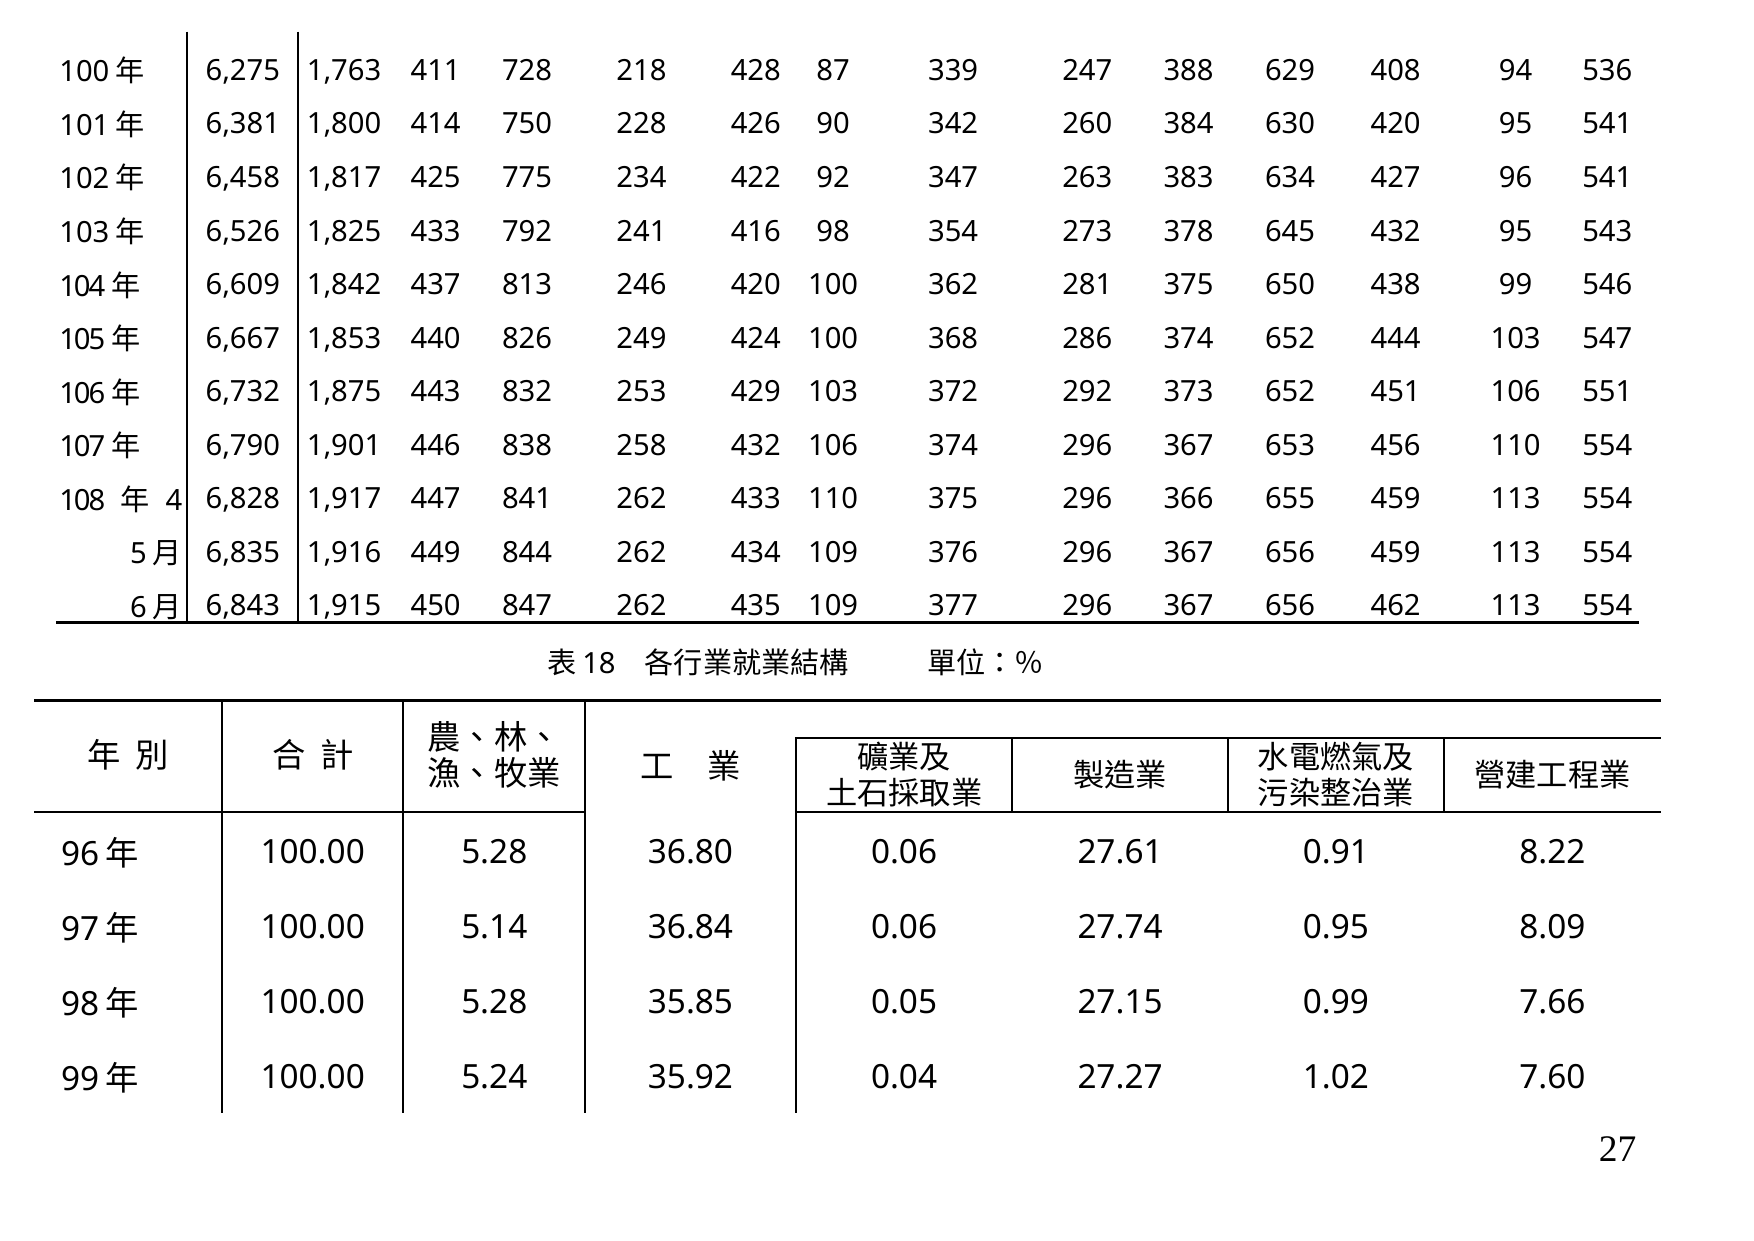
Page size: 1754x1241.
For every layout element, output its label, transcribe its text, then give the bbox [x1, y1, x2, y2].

table_cell 5.14 [404, 888, 584, 963]
table_cell 6月 [56, 567, 186, 621]
table_cell 375 [1133, 246, 1244, 299]
table_header 年 別 [34, 702, 221, 811]
table_cell 8.09 [1444, 888, 1661, 963]
table_cell 434 [710, 514, 801, 567]
table_cell 286 [1041, 299, 1133, 353]
table_cell 411 [390, 32, 481, 85]
table_cell 459 [1335, 460, 1455, 513]
table_cell 388 [1133, 32, 1244, 85]
table_cell 234 [573, 139, 710, 192]
table_cell 645 [1244, 192, 1335, 246]
table_cell 656 [1244, 567, 1335, 621]
table_cell 100年 [56, 32, 186, 85]
table_cell 0.04 [797, 1038, 1012, 1113]
table_cell 292 [1041, 353, 1133, 406]
table_cell 420 [710, 246, 801, 299]
table_cell 1,853 [299, 299, 389, 353]
table_cell 110 [1455, 406, 1575, 460]
table_cell 7.66 [1444, 963, 1661, 1038]
table_cell 241 [573, 192, 710, 246]
table_cell 425 [390, 139, 481, 192]
table_cell 113 [1455, 460, 1575, 513]
table_cell 249 [573, 299, 710, 353]
table_cell 546 [1575, 246, 1639, 299]
table_cell 228 [573, 85, 710, 139]
table_cell 製造業 [1013, 739, 1227, 811]
table_cell 1,800 [299, 85, 389, 139]
table_cell 629 [1244, 32, 1335, 85]
table_cell 372 [864, 353, 1041, 406]
table_cell 96 [1455, 139, 1575, 192]
table_cell 1.02 [1228, 1038, 1444, 1113]
table_cell 1,817 [299, 139, 389, 192]
table_cell 6,835 [188, 514, 297, 567]
table_cell 554 [1575, 567, 1639, 621]
table_cell 106年 [56, 353, 186, 406]
table_cell 656 [1244, 514, 1335, 567]
table_cell 1,875 [299, 353, 389, 406]
table_cell 750 [481, 85, 572, 139]
table_cell 0.91 [1228, 813, 1444, 888]
table_cell 792 [481, 192, 572, 246]
table_cell 6,609 [188, 246, 297, 299]
table_cell 113 [1455, 567, 1575, 621]
table_cell 36.84 [586, 888, 795, 963]
table_cell 103 [1455, 299, 1575, 353]
table_cell 342 [864, 85, 1041, 139]
table_cell 376 [864, 514, 1041, 567]
table_cell 27.27 [1012, 1038, 1228, 1113]
table_cell 429 [710, 353, 801, 406]
table_cell 1,916 [299, 514, 389, 567]
table_cell 263 [1041, 139, 1133, 192]
table_cell 101年 [56, 85, 186, 139]
table_cell 367 [1133, 514, 1244, 567]
table_cell 0.99 [1228, 963, 1444, 1038]
table_cell 438 [1335, 246, 1455, 299]
table_cell 536 [1575, 32, 1639, 85]
table_cell 551 [1575, 353, 1639, 406]
table_cell 7.60 [1444, 1038, 1661, 1113]
table_cell 420 [1335, 85, 1455, 139]
table_cell 339 [864, 32, 1041, 85]
table_cell 841 [481, 460, 572, 513]
table_cell 424 [710, 299, 801, 353]
table_cell 262 [573, 460, 710, 513]
table_cell 108年4月 [56, 460, 186, 513]
table_cell 0.05 [797, 963, 1012, 1038]
table_cell 653 [1244, 406, 1335, 460]
table_cell 832 [481, 353, 572, 406]
table_cell 27.61 [1012, 813, 1228, 888]
table_cell 1,763 [299, 32, 389, 85]
table_cell 384 [1133, 85, 1244, 139]
subtitle 表18 各行業就業結構 單位：％ [59, 624, 1636, 699]
table_cell 414 [390, 85, 481, 139]
table_cell 5.28 [404, 813, 584, 888]
table_cell 844 [481, 514, 572, 567]
table_cell 0.06 [797, 813, 1012, 888]
table_header 合 計 [223, 702, 402, 811]
table_cell 368 [864, 299, 1041, 353]
table_cell 35.85 [586, 963, 795, 1038]
table_cell 109 [801, 514, 864, 567]
table_cell 99年 [34, 1038, 221, 1113]
table_cell 35.92 [586, 1038, 795, 1113]
table_cell 6,843 [188, 567, 297, 621]
table_cell 98年 [34, 963, 221, 1038]
table_cell 432 [1335, 192, 1455, 246]
table_cell 260 [1041, 85, 1133, 139]
table_cell 462 [1335, 567, 1455, 621]
table_cell 554 [1575, 406, 1639, 460]
table_cell 296 [1041, 460, 1133, 513]
table_cell 652 [1244, 299, 1335, 353]
table_cell 246 [573, 246, 710, 299]
table_cell 8.22 [1444, 813, 1661, 888]
table_cell 262 [573, 514, 710, 567]
table_cell 838 [481, 406, 572, 460]
table_cell 礦業及 土石採取業 [797, 739, 1011, 811]
table_cell 營建工程業 [1445, 739, 1661, 811]
table_cell 847 [481, 567, 572, 621]
table_cell 100.00 [223, 813, 402, 888]
table_cell 106 [801, 406, 864, 460]
table_cell 95 [1455, 85, 1575, 139]
table_cell 100.00 [223, 888, 402, 963]
table_cell 367 [1133, 567, 1244, 621]
table_cell 435 [710, 567, 801, 621]
table_cell 95 [1455, 192, 1575, 246]
table_cell 444 [1335, 299, 1455, 353]
table_cell 416 [710, 192, 801, 246]
table_cell 375 [864, 460, 1041, 513]
table_cell 106 [1455, 353, 1575, 406]
table_cell 437 [390, 246, 481, 299]
table_cell 650 [1244, 246, 1335, 299]
table_cell 1,917 [299, 460, 389, 513]
table_cell 433 [710, 460, 801, 513]
table_cell 541 [1575, 85, 1639, 139]
table_cell 775 [481, 139, 572, 192]
table_cell 100 [801, 299, 864, 353]
table_cell 447 [390, 460, 481, 513]
table_cell 1,901 [299, 406, 389, 460]
table_cell 247 [1041, 32, 1133, 85]
table_cell 0.06 [797, 888, 1012, 963]
table_cell 96年 [34, 813, 221, 888]
table_cell 273 [1041, 192, 1133, 246]
table_cell 543 [1575, 192, 1639, 246]
table_cell 446 [390, 406, 481, 460]
table_cell 99 [1455, 246, 1575, 299]
table_header 農、林、 漁、牧業 [404, 702, 584, 811]
table_cell 113 [1455, 514, 1575, 567]
table_cell 554 [1575, 460, 1639, 513]
table_cell 104年 [56, 246, 186, 299]
table_cell 366 [1133, 460, 1244, 513]
table_cell 110 [801, 460, 864, 513]
table_cell 459 [1335, 514, 1455, 567]
table_cell 433 [390, 192, 481, 246]
table_cell 547 [1575, 299, 1639, 353]
table_cell 90 [801, 85, 864, 139]
table_cell 354 [864, 192, 1041, 246]
table_cell 27.15 [1012, 963, 1228, 1038]
table_cell 5.24 [404, 1038, 584, 1113]
table_cell 1,825 [299, 192, 389, 246]
table_cell 5月 [56, 514, 186, 567]
table_cell 107年 [56, 406, 186, 460]
table_cell 100 [801, 246, 864, 299]
table_cell 655 [1244, 460, 1335, 513]
table_cell 6,458 [188, 139, 297, 192]
table_cell 281 [1041, 246, 1133, 299]
table_cell 813 [481, 246, 572, 299]
table_cell 440 [390, 299, 481, 353]
table_cell 253 [573, 353, 710, 406]
table_cell 27.74 [1012, 888, 1228, 963]
table_cell 728 [481, 32, 572, 85]
table_cell 6,732 [188, 353, 297, 406]
table_cell 826 [481, 299, 572, 353]
table_cell 103 [801, 353, 864, 406]
table_cell 422 [710, 139, 801, 192]
table_cell 87 [801, 32, 864, 85]
table_cell 1,842 [299, 246, 389, 299]
table_cell 水電燃氣及 污染整治業 [1229, 739, 1443, 811]
table_header 工 業 [586, 702, 796, 811]
table_cell 258 [573, 406, 710, 460]
table_cell 383 [1133, 139, 1244, 192]
table_cell 109 [801, 567, 864, 621]
table_cell 427 [1335, 139, 1455, 192]
table_cell 630 [1244, 85, 1335, 139]
table_cell 451 [1335, 353, 1455, 406]
table_cell 296 [1041, 406, 1133, 460]
table_cell 378 [1133, 192, 1244, 246]
table_cell 296 [1041, 567, 1133, 621]
table_cell 6,828 [188, 460, 297, 513]
table_cell 367 [1133, 406, 1244, 460]
table_cell 6,526 [188, 192, 297, 246]
table_cell 100.00 [223, 963, 402, 1038]
table_cell 6,667 [188, 299, 297, 353]
table_cell 408 [1335, 32, 1455, 85]
table_cell 98 [801, 192, 864, 246]
table_cell 6,275 [188, 32, 297, 85]
table_cell 554 [1575, 514, 1639, 567]
table_cell 373 [1133, 353, 1244, 406]
table_cell 296 [1041, 514, 1133, 567]
table_cell 105年 [56, 299, 186, 353]
table_cell 652 [1244, 353, 1335, 406]
table_cell 103年 [56, 192, 186, 246]
table_cell 262 [573, 567, 710, 621]
table_cell 362 [864, 246, 1041, 299]
table_cell 5.28 [404, 963, 584, 1038]
table_cell 443 [390, 353, 481, 406]
table_cell 377 [864, 567, 1041, 621]
table_cell 374 [1133, 299, 1244, 353]
table_cell 102年 [56, 139, 186, 192]
table_cell 374 [864, 406, 1041, 460]
table_cell 92 [801, 139, 864, 192]
table_header [796, 702, 1661, 737]
table_cell 347 [864, 139, 1041, 192]
table_cell 450 [390, 567, 481, 621]
table_cell 97年 [34, 888, 221, 963]
table_cell 634 [1244, 139, 1335, 192]
table_cell 1,915 [299, 567, 389, 621]
table_cell 36.80 [586, 811, 795, 888]
table_cell 456 [1335, 406, 1455, 460]
table_cell 428 [710, 32, 801, 85]
table_cell 426 [710, 85, 801, 139]
table_cell 449 [390, 514, 481, 567]
table_cell 0.95 [1228, 888, 1444, 963]
table_cell 100.00 [223, 1038, 402, 1113]
table_cell 432 [710, 406, 801, 460]
table_cell 218 [573, 32, 710, 85]
table_cell 6,381 [188, 85, 297, 139]
table_cell 6,790 [188, 406, 297, 460]
table_cell 94 [1455, 32, 1575, 85]
table_cell 541 [1575, 139, 1639, 192]
